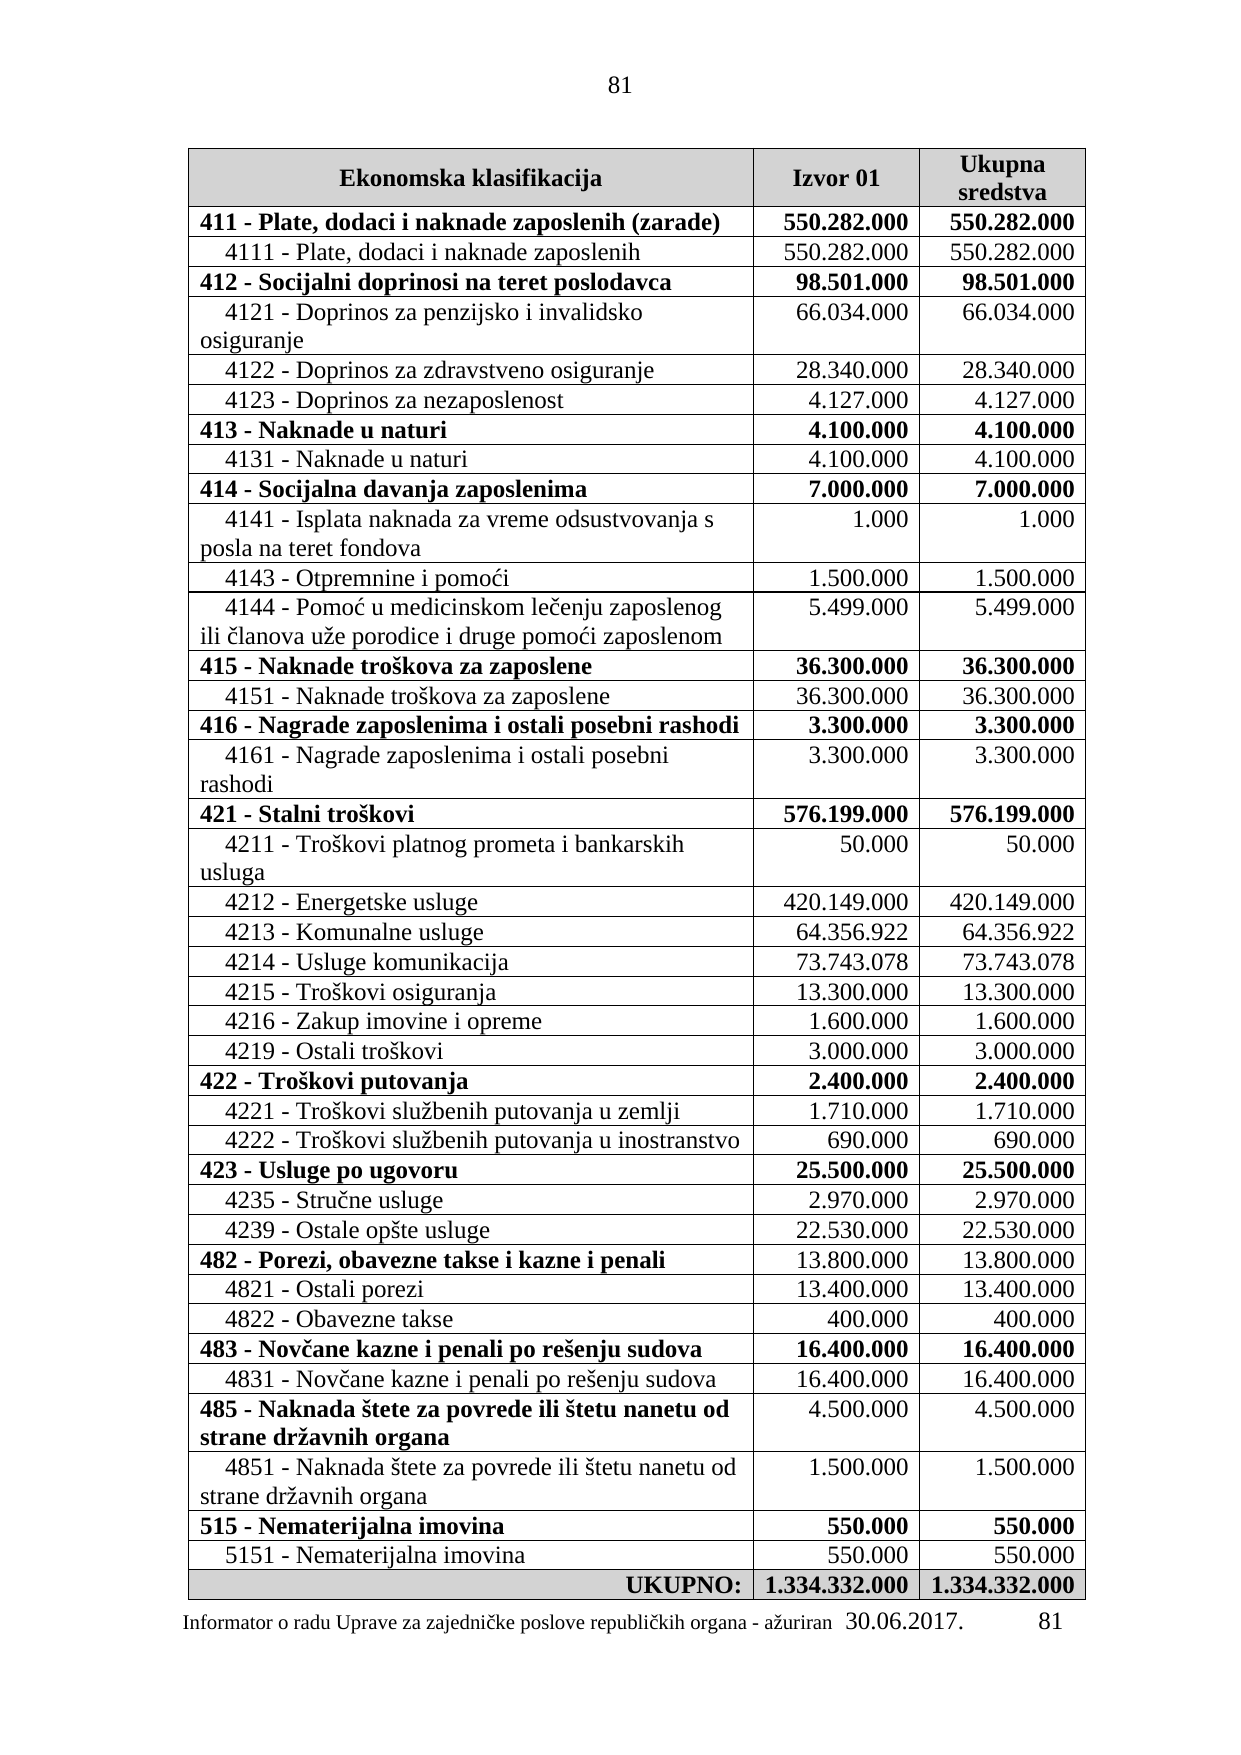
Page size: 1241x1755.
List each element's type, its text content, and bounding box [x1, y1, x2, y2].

table_cell 98.501.000 [920, 267, 1085, 296]
table_cell 36.300.000 [920, 651, 1085, 680]
table_cell 16.400.000 [920, 1364, 1085, 1393]
table_cell 36.300.000 [920, 681, 1085, 709]
table_cell Izvor 01 [754, 149, 919, 206]
table_cell 22.530.000 [920, 1215, 1085, 1244]
table_cell 515 - Nematerijalna imovina [189, 1511, 753, 1539]
table_cell 1.000 [754, 504, 919, 562]
table_cell 4151 - Naknade troškova za zaposlene [189, 681, 753, 709]
table_cell 576.199.000 [754, 799, 919, 828]
table_cell 22.530.000 [754, 1215, 919, 1244]
table_cell 73.743.078 [754, 947, 919, 976]
table_cell 5151 - Nematerijalna imovina [189, 1541, 753, 1569]
table_cell Ekonomska klasifikacija [189, 149, 753, 206]
table_cell 412 - Socijalni doprinosi na teret poslodavca [189, 267, 753, 296]
table_cell 16.400.000 [754, 1364, 919, 1393]
table_cell 4111 - Plate, dodaci i naknade zaposlenih [189, 237, 753, 266]
table_cell 16.400.000 [920, 1334, 1085, 1363]
table_cell 2.970.000 [754, 1185, 919, 1214]
table_cell 4144 - Pomoć u medicinskom lečenju zaposlenog ili članova uže porodice i druge pomoći zaposlenom [189, 593, 753, 650]
table_cell 13.300.000 [920, 977, 1085, 1005]
table_cell 4122 - Doprinos za zdravstveno osiguranje [189, 355, 753, 384]
table_cell 2.970.000 [920, 1185, 1085, 1214]
table_cell 4215 - Troškovi osiguranja [189, 977, 753, 1005]
table_cell 4.100.000 [754, 445, 919, 473]
table_cell 73.743.078 [920, 947, 1085, 976]
table_cell 4822 - Obavezne takse [189, 1304, 753, 1333]
table_cell 1.500.000 [920, 1452, 1085, 1510]
table_cell 13.400.000 [920, 1275, 1085, 1303]
table_cell 1.600.000 [754, 1006, 919, 1035]
table_cell 4219 - Ostali troškovi [189, 1036, 753, 1065]
table_cell 4.127.000 [754, 385, 919, 414]
table_cell 7.000.000 [754, 474, 919, 503]
table_cell 4.500.000 [920, 1394, 1085, 1451]
table_cell 2.400.000 [920, 1066, 1085, 1095]
table_cell 13.400.000 [754, 1275, 919, 1303]
table_cell 4221 - Troškovi službenih putovanja u zemlјi [189, 1096, 753, 1124]
table_cell 36.300.000 [754, 651, 919, 680]
table_cell 1.500.000 [920, 563, 1085, 591]
table_cell 4123 - Doprinos za nezaposlenost [189, 385, 753, 414]
table_cell 4.100.000 [920, 415, 1085, 443]
table_cell 1.600.000 [920, 1006, 1085, 1035]
table_cell 421 - Stalni troškovi [189, 799, 753, 828]
table_cell 423 - Usluge po ugovoru [189, 1155, 753, 1184]
table_cell 4.100.000 [754, 415, 919, 443]
table_cell 98.501.000 [754, 267, 919, 296]
table_cell 1.334.332.000 [920, 1570, 1085, 1599]
table_cell 550.282.000 [920, 237, 1085, 266]
table_cell 1.500.000 [754, 1452, 919, 1510]
table_cell 25.500.000 [754, 1155, 919, 1184]
table_cell 4141 - Isplata naknada za vreme odsustvovanja s posla na teret fondova [189, 504, 753, 562]
table_cell 414 - Socijalna davanja zaposlenima [189, 474, 753, 503]
table_cell 422 - Troškovi putovanja [189, 1066, 753, 1095]
table_cell 1.334.332.000 [754, 1570, 919, 1599]
table_cell 1.500.000 [754, 563, 919, 591]
table_cell 4.100.000 [920, 445, 1085, 473]
table_cell 66.034.000 [920, 297, 1085, 354]
table_cell 3.300.000 [920, 711, 1085, 739]
table_cell 4851 - Naknada štete za povrede ili štetu nanetu od strane državnih organa [189, 1452, 753, 1510]
table_cell 4213 - Komunalne usluge [189, 917, 753, 946]
table_cell 420.149.000 [920, 887, 1085, 916]
table_cell 4131 - Naknade u naturi [189, 445, 753, 473]
table_cell 690.000 [920, 1126, 1085, 1154]
table_cell 64.356.922 [754, 917, 919, 946]
table_cell 66.034.000 [754, 297, 919, 354]
table_cell 3.000.000 [754, 1036, 919, 1065]
table_cell 550.000 [754, 1541, 919, 1569]
table_cell 4821 - Ostali porezi [189, 1275, 753, 1303]
table_cell 550.000 [754, 1511, 919, 1539]
table_cell 550.282.000 [754, 207, 919, 236]
table_cell 13.800.000 [920, 1245, 1085, 1273]
table_cell 16.400.000 [754, 1334, 919, 1363]
table_cell UKUPNO: [189, 1570, 753, 1599]
table_cell 550.282.000 [754, 237, 919, 266]
table_cell 50.000 [754, 829, 919, 886]
table_cell 483 - Novčane kazne i penali po rešenju sudova [189, 1334, 753, 1363]
table_cell 411 - Plate, dodaci i naknade zaposlenih (zarade) [189, 207, 753, 236]
table_cell 50.000 [920, 829, 1085, 886]
table_cell 550.000 [920, 1511, 1085, 1539]
table_cell 3.000.000 [920, 1036, 1085, 1065]
table_cell 550.282.000 [920, 207, 1085, 236]
table_cell 36.300.000 [754, 681, 919, 709]
table_cell 25.500.000 [920, 1155, 1085, 1184]
table_cell 28.340.000 [920, 355, 1085, 384]
table_cell 2.400.000 [754, 1066, 919, 1095]
table_cell 13.300.000 [754, 977, 919, 1005]
table_cell 1.710.000 [920, 1096, 1085, 1124]
table_cell 5.499.000 [920, 593, 1085, 650]
table_cell 4216 - Zakup imovine i opreme [189, 1006, 753, 1035]
table_cell 4831 - Novčane kazne i penali po rešenju sudova [189, 1364, 753, 1393]
table_cell 4.127.000 [920, 385, 1085, 414]
table_cell 4161 - Nagrade zaposlenima i ostali posebni rashodi [189, 740, 753, 798]
table_cell 4235 - Stručne usluge [189, 1185, 753, 1214]
table_cell 5.499.000 [754, 593, 919, 650]
table_cell 482 - Porezi, obavezne takse i kazne i penali [189, 1245, 753, 1273]
table_cell 413 - Naknade u naturi [189, 415, 753, 443]
table_cell 485 - Naknada štete za povrede ili štetu nanetu od strane državnih organa [189, 1394, 753, 1451]
table_cell 4211 - Troškovi platnog prometa i bankarskih usluga [189, 829, 753, 886]
table_cell 400.000 [920, 1304, 1085, 1333]
table_cell 4212 - Energetske usluge [189, 887, 753, 916]
table_cell 550.000 [920, 1541, 1085, 1569]
table_cell 4143 - Otpremnine i pomoći [189, 563, 753, 591]
table_cell 415 - Naknade troškova za zaposlene [189, 651, 753, 680]
table_cell 3.300.000 [920, 740, 1085, 798]
table_cell 64.356.922 [920, 917, 1085, 946]
table_cell 7.000.000 [920, 474, 1085, 503]
table_cell 28.340.000 [754, 355, 919, 384]
table_cell Ukupna sredstva [920, 149, 1085, 206]
table_cell 3.300.000 [754, 711, 919, 739]
table_cell 1.000 [920, 504, 1085, 562]
table_cell 400.000 [754, 1304, 919, 1333]
table_cell 416 - Nagrade zaposlenima i ostali posebni rashodi [189, 711, 753, 739]
table_cell 420.149.000 [754, 887, 919, 916]
table_cell 13.800.000 [754, 1245, 919, 1273]
table_cell 3.300.000 [754, 740, 919, 798]
table_cell 1.710.000 [754, 1096, 919, 1124]
table_cell 4121 - Doprinos za penzijsko i invalidsko osiguranje [189, 297, 753, 354]
table_cell 4214 - Usluge komunikacija [189, 947, 753, 976]
table_cell 4239 - Ostale opšte usluge [189, 1215, 753, 1244]
table_cell 690.000 [754, 1126, 919, 1154]
table_cell 4.500.000 [754, 1394, 919, 1451]
table_cell 4222 - Troškovi službenih putovanja u inostranstvo [189, 1126, 753, 1154]
table_cell 576.199.000 [920, 799, 1085, 828]
